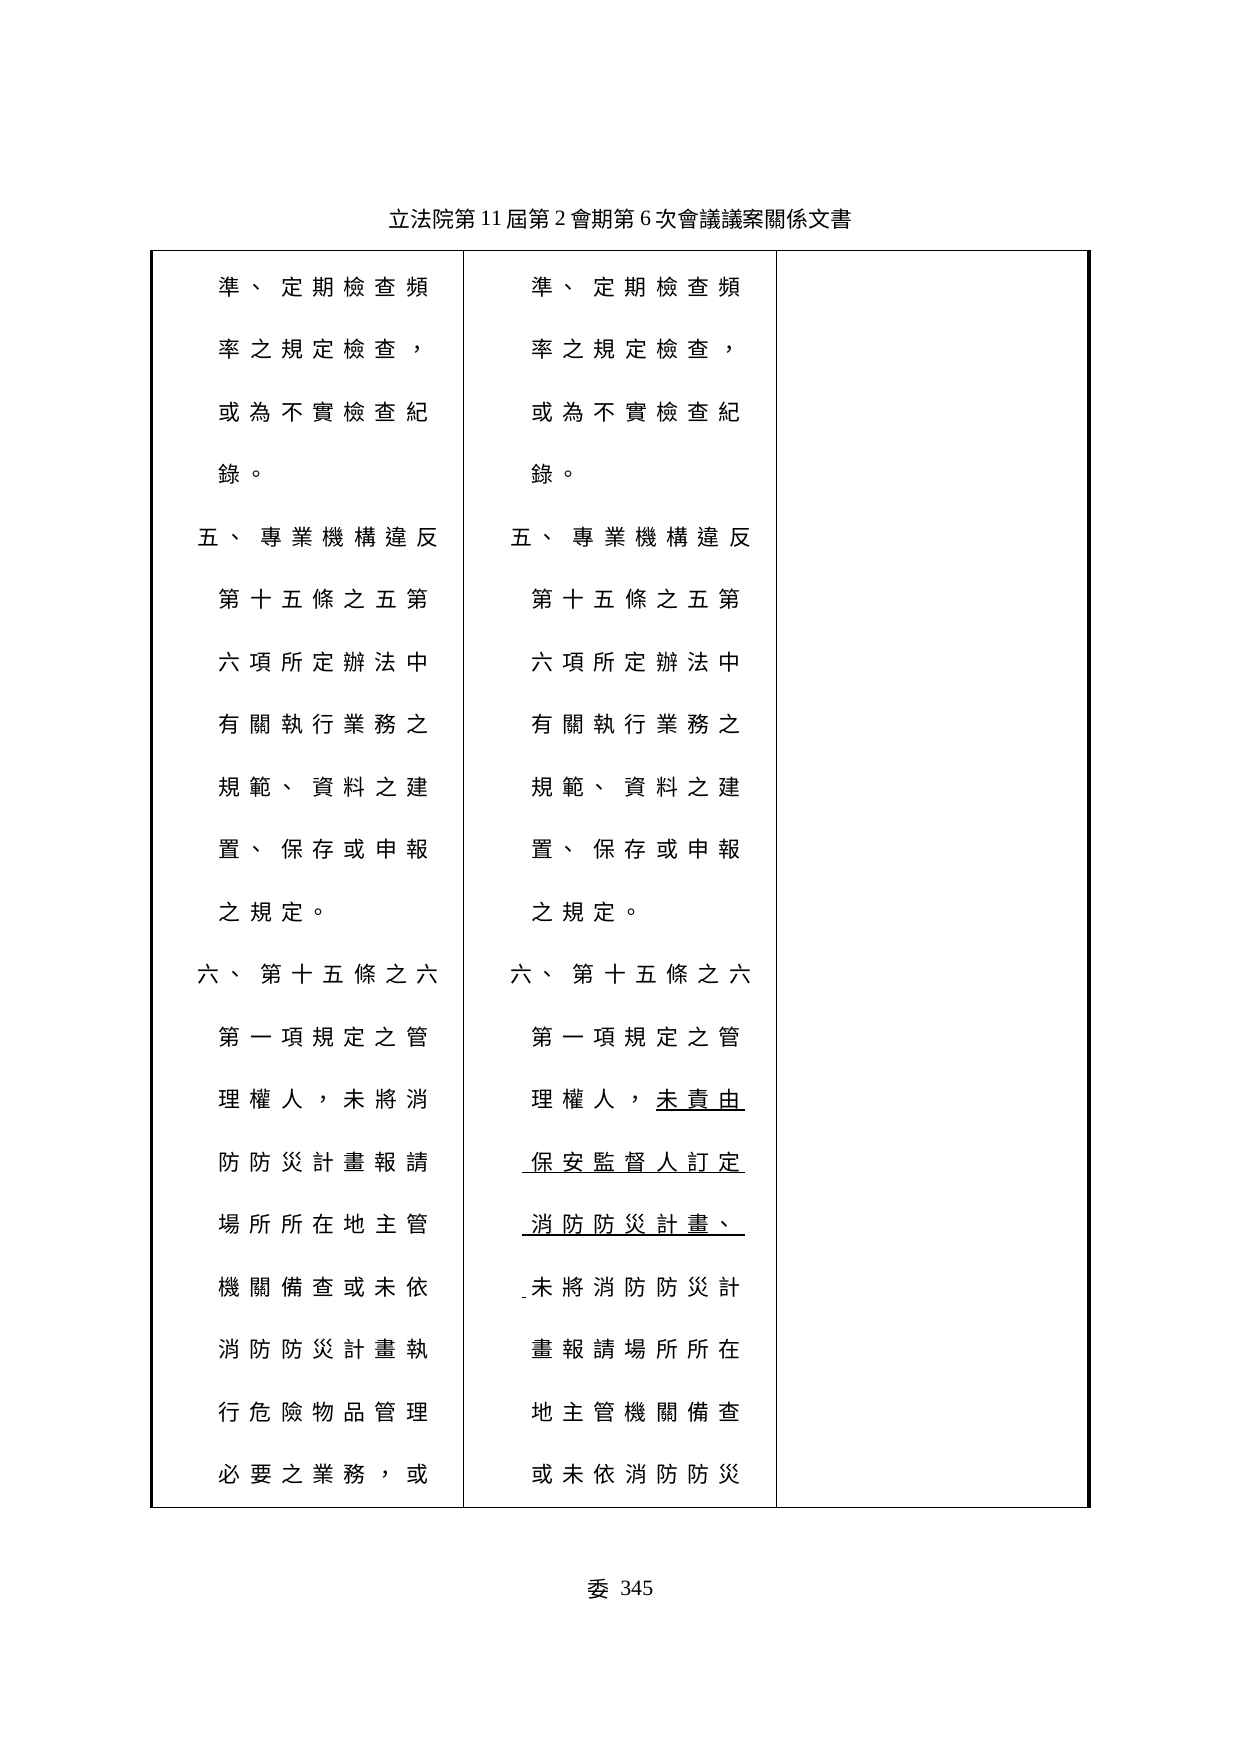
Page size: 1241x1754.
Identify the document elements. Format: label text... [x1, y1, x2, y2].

table_cell [777, 251, 1087, 1507]
table_cell 準、定期檢查頻率之規定檢查，或為不實檢查紀錄。 五、專業機構違反第十五條之五第六項所定辦法中有關執行業務之規範、資料之建置、保存或申報之規定。 六、第十五條之六第一項規定之管理權人，未責由保安監督人訂定消防防災計畫、未將消防防災計畫報請場所所在地主管機關備查或未依消防防災 [464, 251, 776, 1507]
table_cell 準、定期檢查頻率之規定檢查，或為不實檢查紀錄。 五、專業機構違反第十五條之五第六項所定辦法中有關執行業務之規範、資料之建置、保存或申報之規定。 六、第十五條之六第一項規定之管理權人，未將消防防災計畫報請場所所在地主管機關備查或未依消防防災計畫執行危險物品管理必要之業務，或 [153, 251, 463, 1507]
